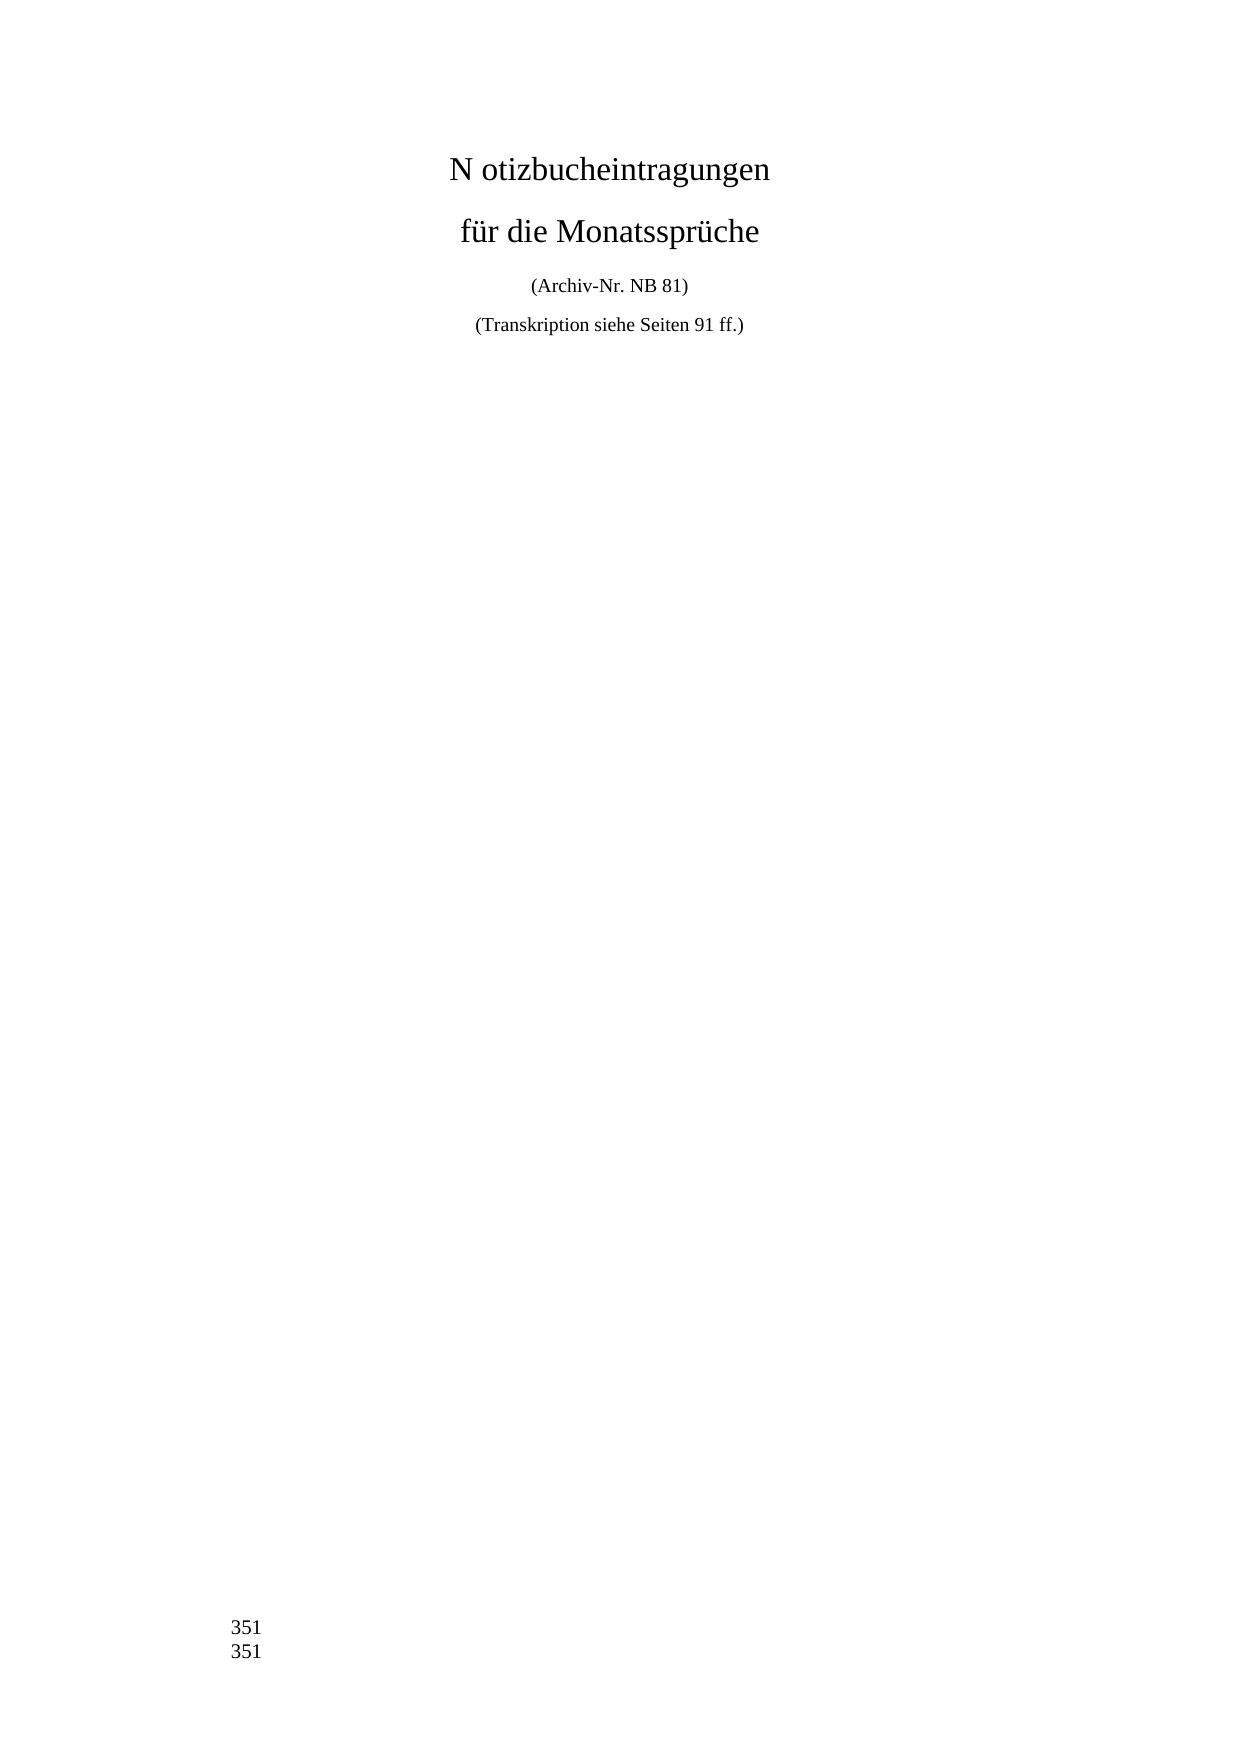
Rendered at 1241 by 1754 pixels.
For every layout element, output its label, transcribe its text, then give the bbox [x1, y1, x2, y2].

subtitle N otizbucheintragungen für die Monatssprüche [231, 149, 988, 250]
text (Archiv-Nr. NB 81) (Transkription siehe Seiten 91 ff.) [231, 274, 988, 335]
